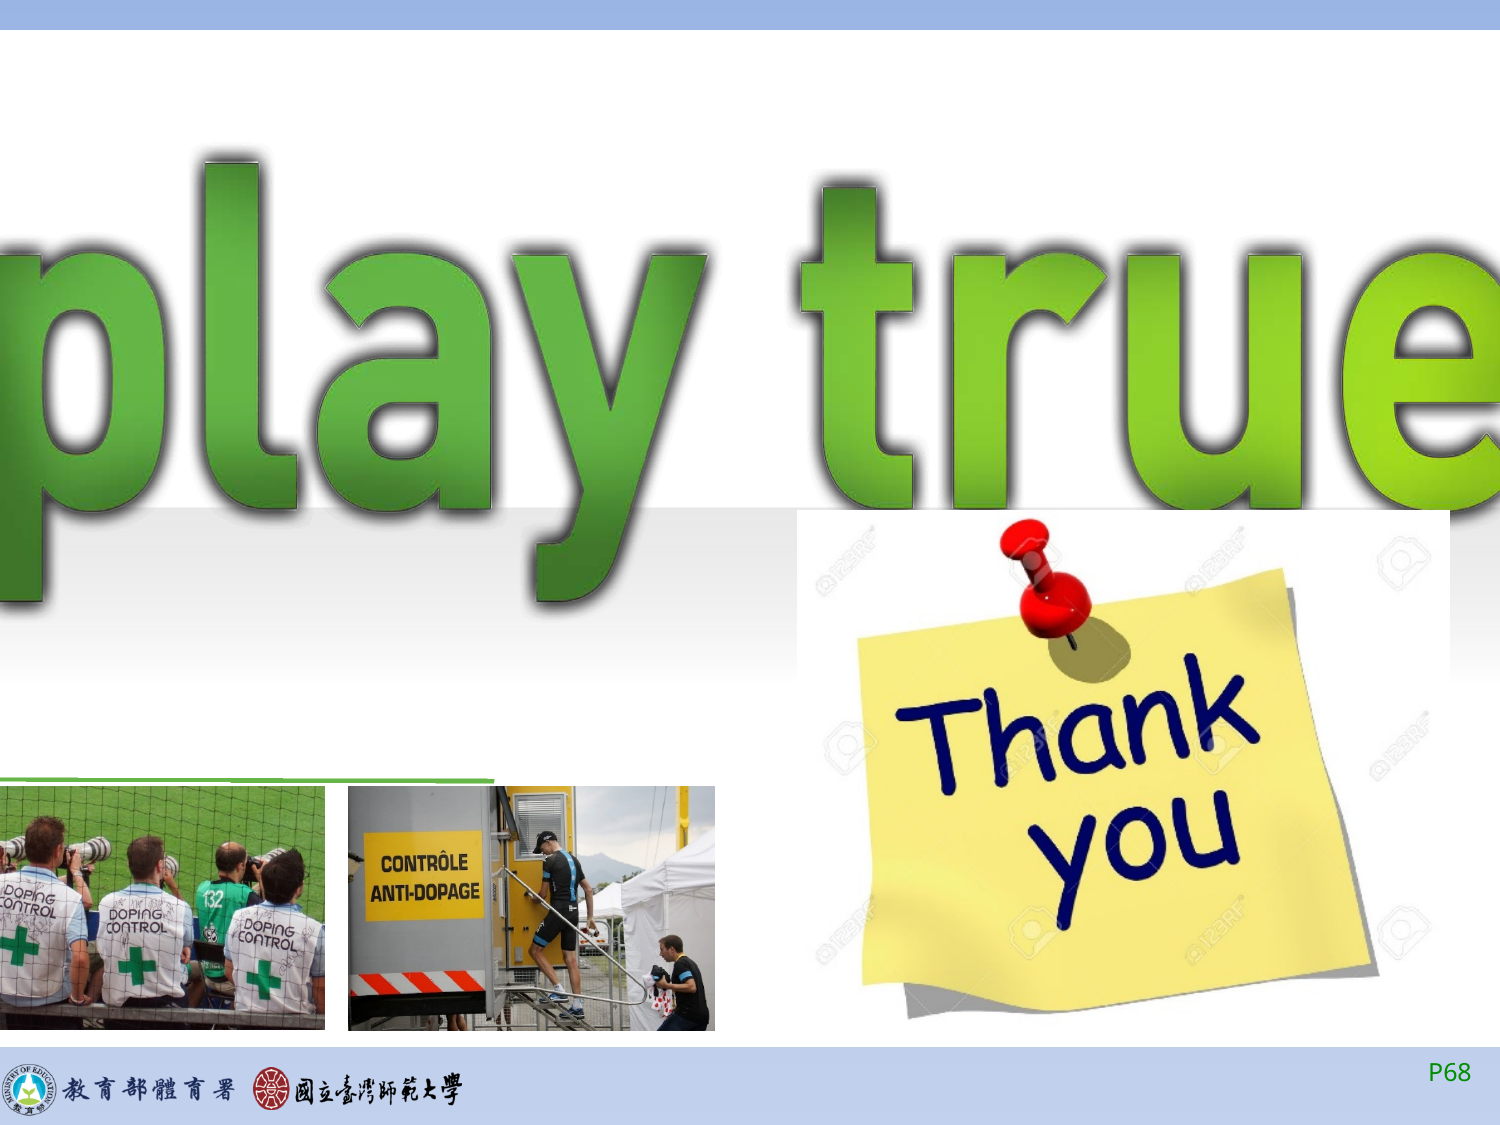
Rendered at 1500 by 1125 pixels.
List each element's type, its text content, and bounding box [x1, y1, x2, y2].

text_box P [1413, 1047, 1489, 1113]
picture [0, 31, 1500, 1047]
